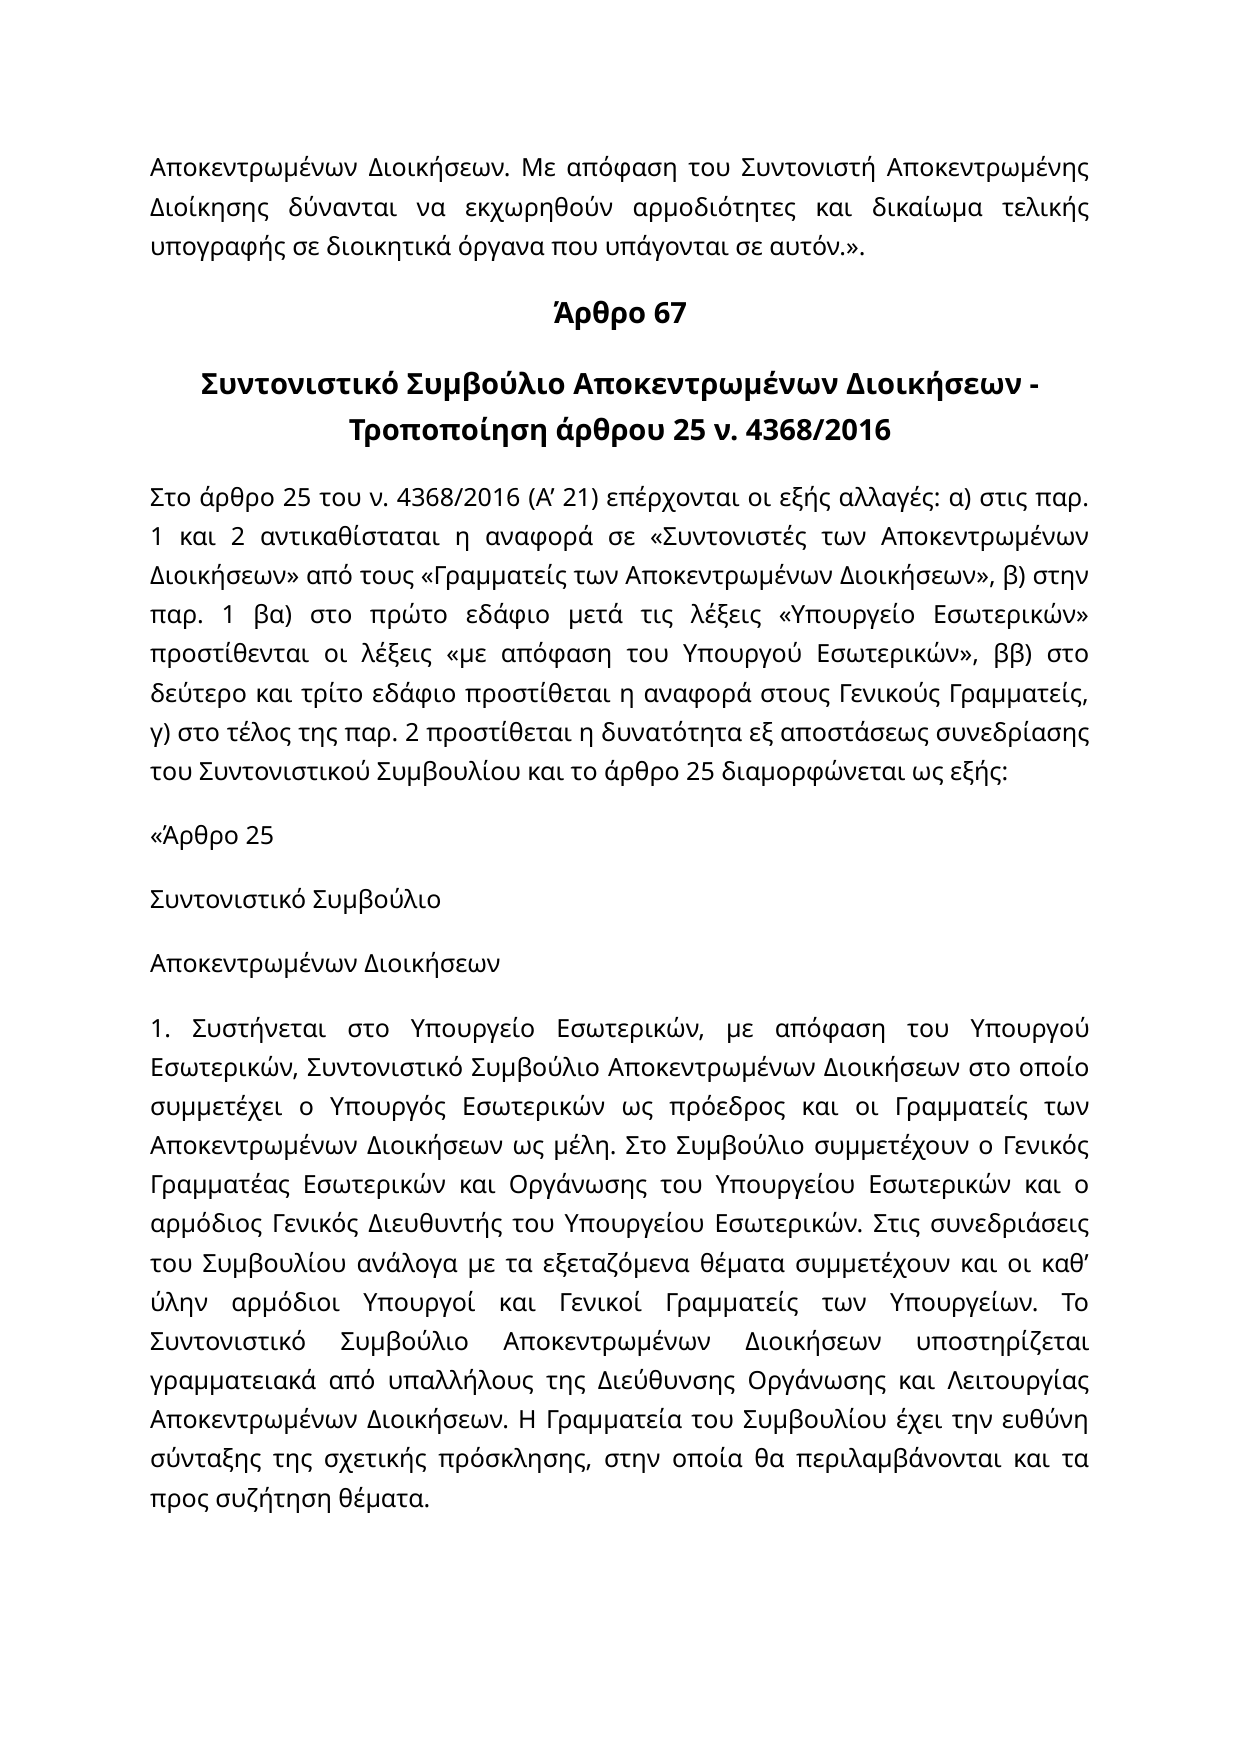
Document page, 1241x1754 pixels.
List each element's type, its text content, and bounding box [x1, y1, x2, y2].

subtitle Συντονιστικό Συμβούλιο Αποκεντρωμένων Διοικήσεων - Τροποποίηση άρθρου 25 ν. 4368/2016 [150, 363, 1090, 448]
text Αποκεντρωμένων Διοικήσεων. Με απόφαση του Συντονιστή Αποκεντρωμένης Διοίκησης δύνανται να εκχωρηθούν αρμοδιότητες και δικαίωμα τελικής υπογραφής σε διοικητικά όργανα που υπάγονται σε αυτόν.». [150, 150, 1090, 262]
text 1. Συστήνεται στο Υπουργείο Εσωτερικών, με απόφαση του Υπουργού Εσωτερικών, Συντονιστικό Συμβούλιο Αποκεντρωμένων Διοικήσεων στο οποίο συμμετέχει ο Υπουργός Εσωτερικών ως πρόεδρος και οι Γραμματείς των Αποκεντρωμένων Διοικήσεων ως μέλη. Στο Συμβούλιο συμμετέχουν ο Γενικός Γραμματέας Εσωτερικών και Οργάνωσης του Υπουργείου Εσωτερικών και ο αρμόδιος Γενικός Διευθυντής του Υπουργείου Εσωτερικών. Στις συνεδριάσεις του Συμβουλίου ανάλογα με τα εξεταζόμενα θέματα συμμετέχουν και οι καθ’ ύλην αρμόδιοι Υπουργοί και Γενικοί Γραμματείς των Υπουργείων. Το Συντονιστικό Συμβούλιο Αποκεντρωμένων Διοικήσεων υποστηρίζεται γραμματειακά από υπαλλήλους της Διεύθυνσης Οργάνωσης και Λειτουργίας Αποκεντρωμένων Διοικήσεων. Η Γραμματεία του Συμβουλίου έχει την ευθύνη σύνταξης της σχετικής πρόσκλησης, στην οποία θα περιλαμβάνονται και τα προς συζήτηση θέματα. [150, 1010, 1090, 1514]
text «Άρθρο 25 [150, 818, 1090, 852]
text Αποκεντρωμένων Διοικήσεων [150, 946, 1090, 980]
text Στο άρθρο 25 του ν. 4368/2016 (Α’ 21) επέρχονται οι εξής αλλαγές: α) στις παρ. 1 και 2 αντικαθίσταται η αναφορά σε «Συντονιστές των Αποκεντρωμένων Διοικήσεων» από τους «Γραμματείς των Αποκεντρωμένων Διοικήσεων», β) στην παρ. 1 βα) στο πρώτο εδάφιο μετά τις λέξεις «Υπουργείο Εσωτερικών» προστίθενται οι λέξεις «με απόφαση του Υπουργού Εσωτερικών», ββ) στο δεύτερο και τρίτο εδάφιο προστίθεται η αναφορά στους Γενικούς Γραμματείς, γ) στο τέλος της παρ. 2 προστίθεται η δυνατότητα εξ αποστάσεως συνεδρίασης του Συντονιστικού Συμβουλίου και το άρθρο 25 διαμορφώνεται ως εξής: [150, 479, 1090, 788]
subtitle Άρθρο 67 [150, 292, 1090, 332]
text Συντονιστικό Συμβούλιο [150, 882, 1090, 916]
